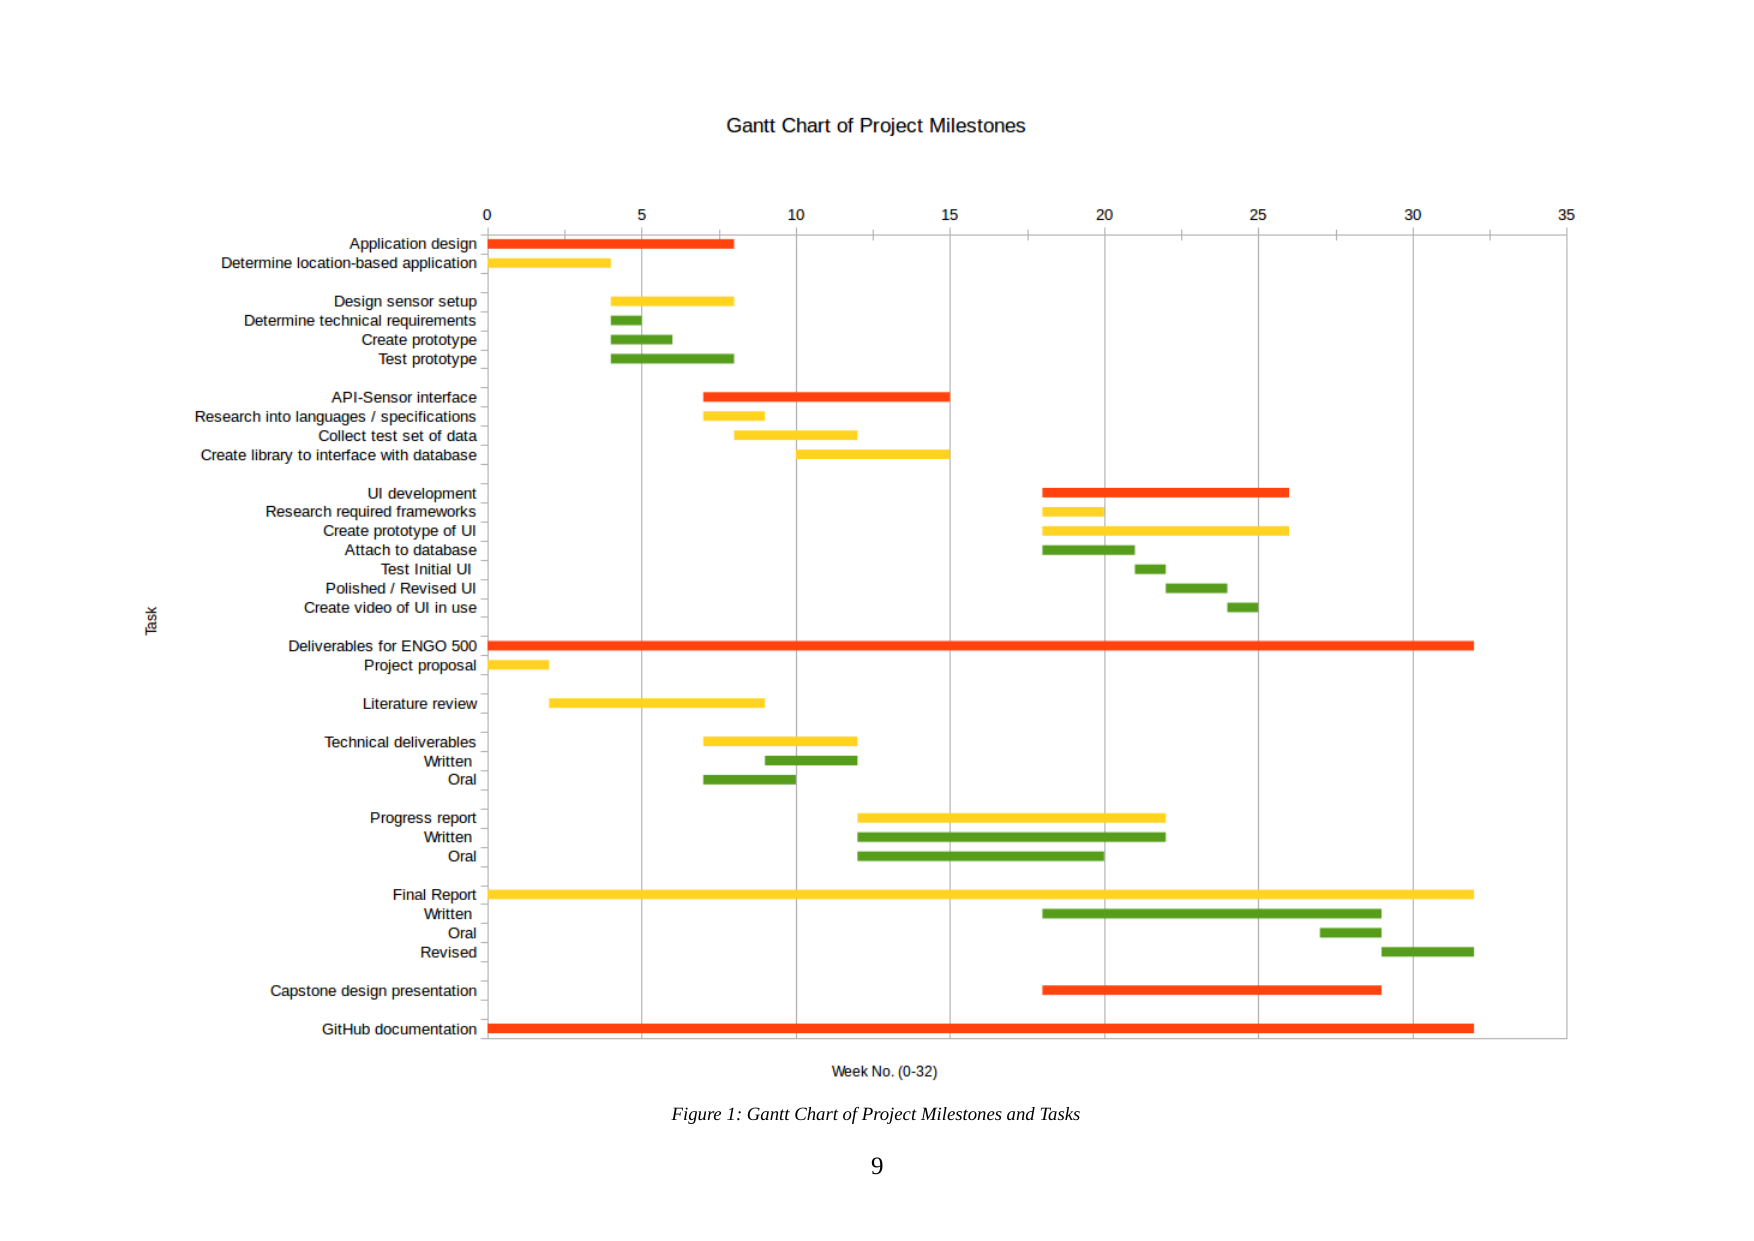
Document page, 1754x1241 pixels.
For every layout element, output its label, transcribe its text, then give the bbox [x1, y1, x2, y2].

text Figure 1: Gantt Chart of Project Milestones and Tasks [118, 1103, 1636, 1124]
picture [118, 82, 1636, 1103]
